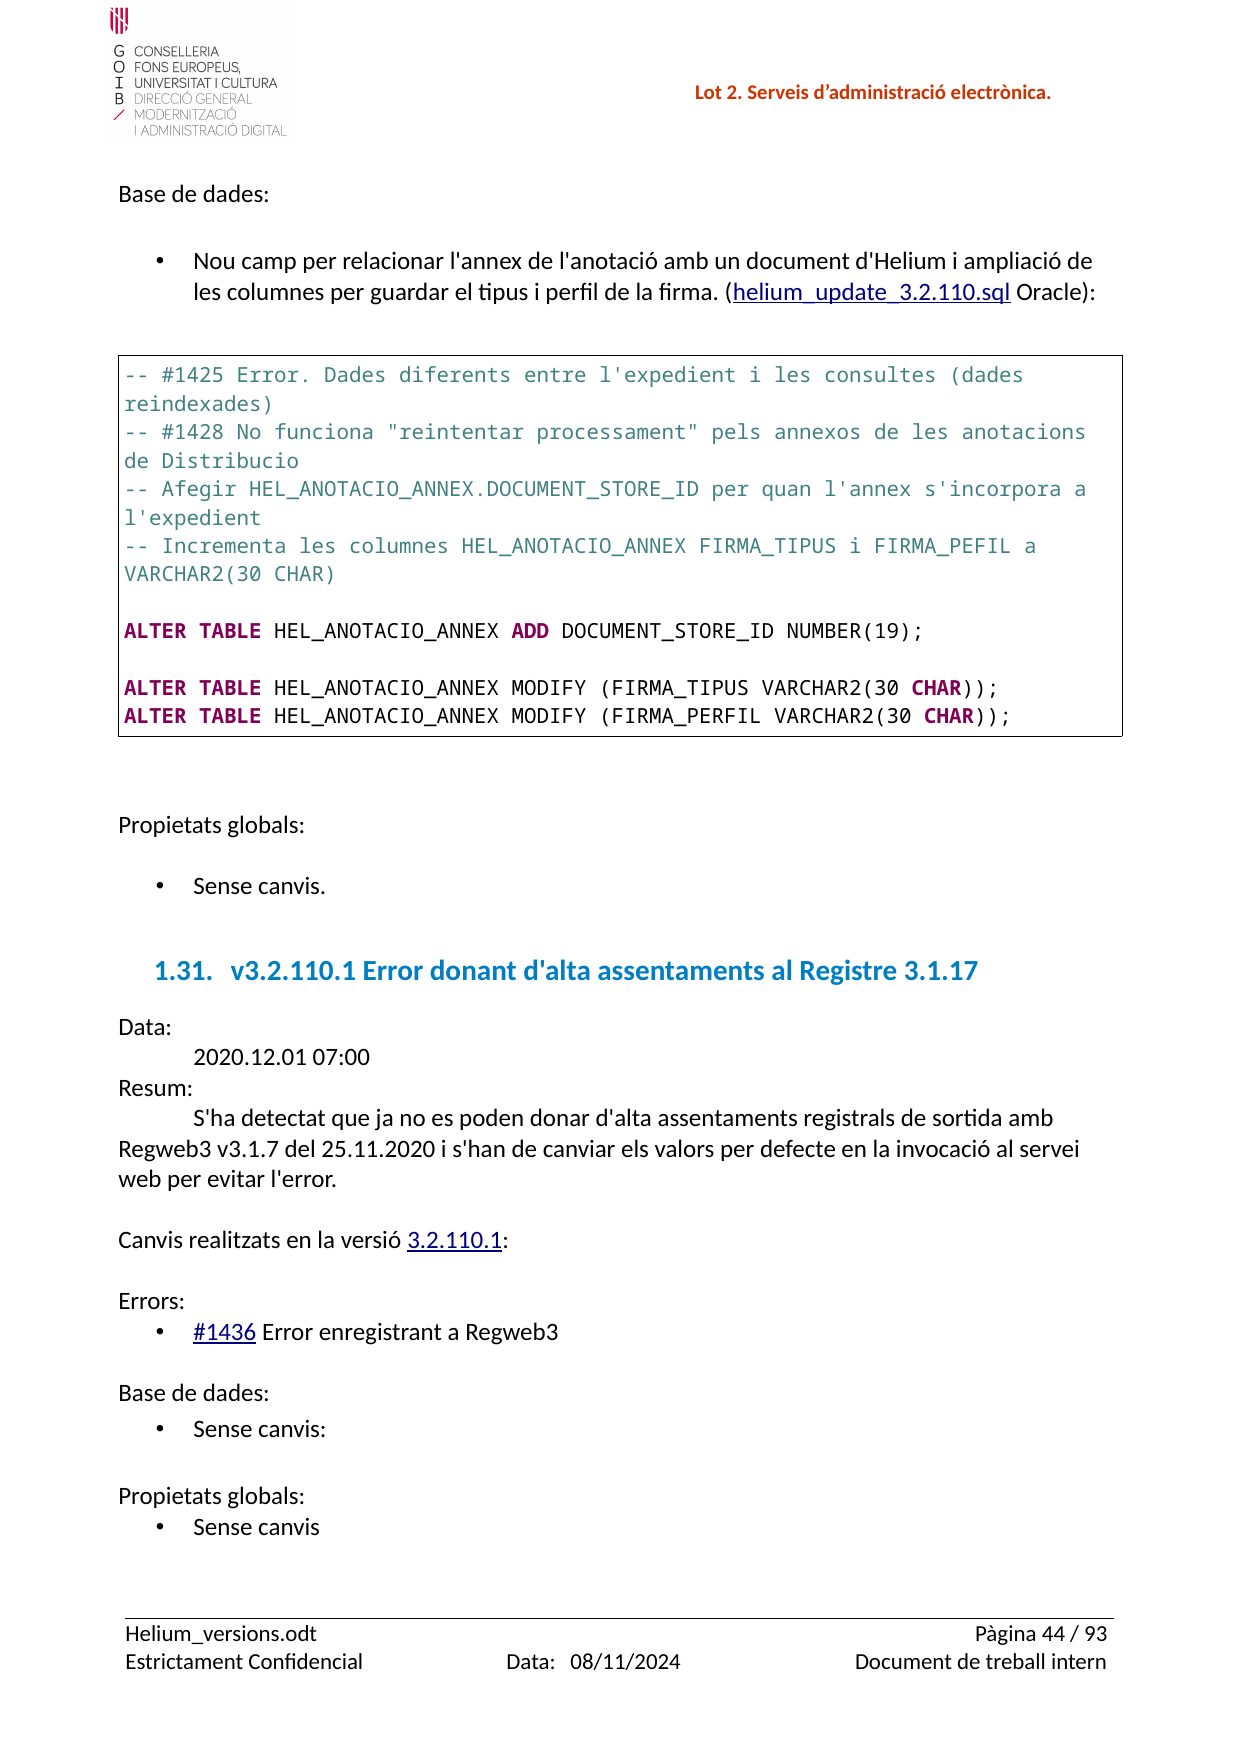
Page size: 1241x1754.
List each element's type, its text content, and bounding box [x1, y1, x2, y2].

text S'ha detectat que ja no es poden donar d'alta assentaments registrals de sortida amb Regweb3 v3.1.7 del 25.11.2020 i s'han de canviar els valors per defecte en la invocació al servei web per evitar l'error. [118, 1102, 1122, 1194]
list Nou camp per relacionar l'annex de l'anotació amb un document d'Helium i ampliació de les columnes per guardar el tipus i perfil de la firma. (helium_update_3.2.110.sql Oracle): [156, 245, 1122, 306]
table_header -- #1425 Error. Dades diferents entre l'expedient i les consultes (dades reindexades) -- #1428 No funciona "reintentar processament" pels annexos de les anotacions de Distribucio -- Afegir HEL_ANOTACIO_ANNEX.DOCUMENT_STORE_ID per quan l'annex s'incorpora a l'expedient -- Incrementa les columnes HEL_ANOTACIO_ANNEX FIRMA_TIPUS i FIRMA_PEFIL a VARCHAR2(30 CHAR) ALTER TABLE HEL_ANOTACIO_ANNEX ADD DOCUMENT_STORE_ID NUMBER(19); ALTER TABLE HEL_ANOTACIO_ANNEX MODIFY (FIRMA_TIPUS VARCHAR2(30 CHAR)); ALTER TABLE HEL_ANOTACIO_ANNEX MODIFY (FIRMA_PERFIL VARCHAR2(30 CHAR)); [119, 356, 1122, 736]
text Propietats globals: [118, 1481, 1122, 1511]
text Base de dades: [118, 1377, 1122, 1408]
text Data: [118, 1011, 1122, 1041]
list Sense canvis: [156, 1413, 1122, 1444]
text Propietats globals: [118, 809, 1122, 839]
subtitle v3.2.110.1 Error donant d'alta assentaments al Registre 3.1.17 [153, 952, 1122, 987]
list #1436 Error enregistrant a Regweb3 [156, 1316, 1122, 1347]
list Sense canvis [156, 1511, 1122, 1542]
text 2020.12.01 07:00 [118, 1041, 1122, 1072]
text Errors: [118, 1286, 1122, 1316]
picture [100, 0, 297, 144]
text Base de dades: [118, 178, 1122, 209]
list Sense canvis. [156, 870, 1122, 900]
text Canvis realitzats en la versió 3.2.110.1: [118, 1224, 1122, 1255]
text Resum: [118, 1072, 1122, 1102]
